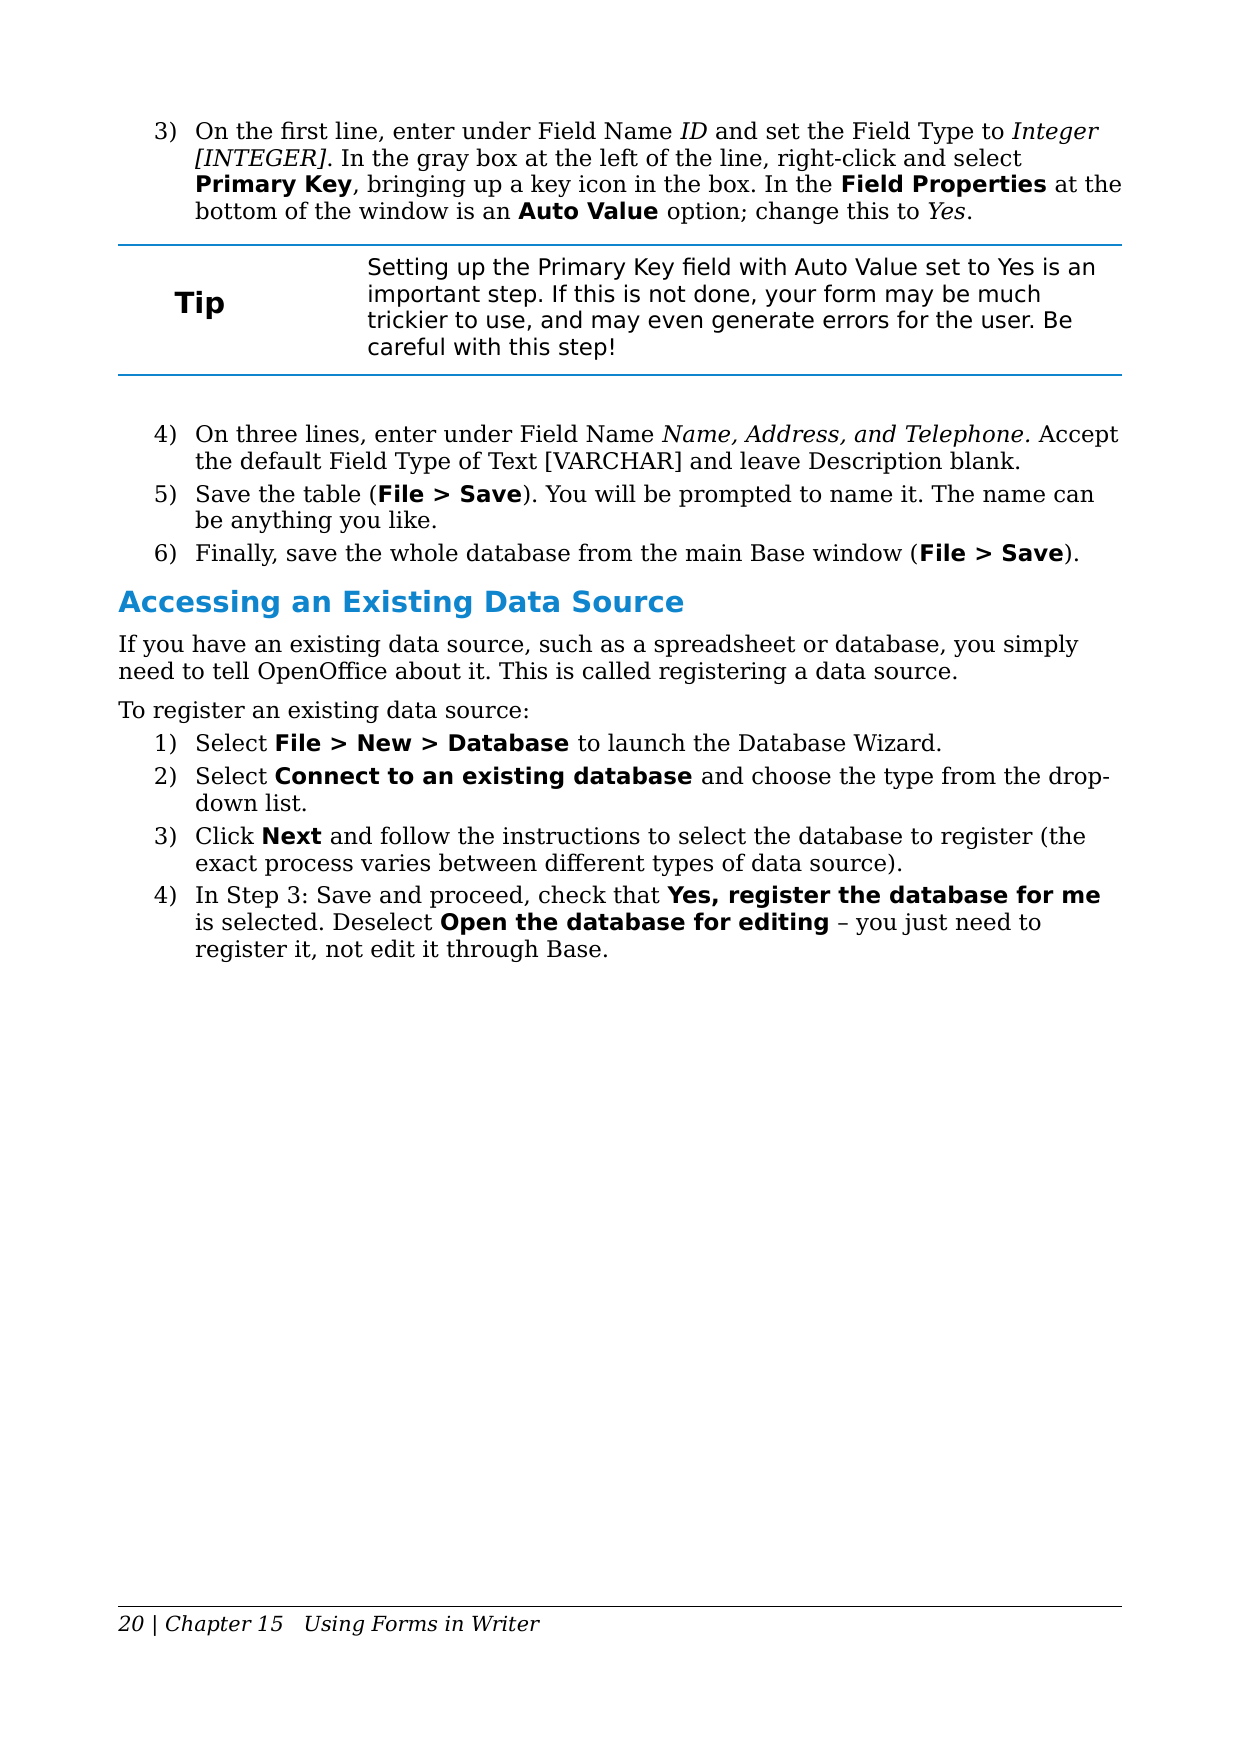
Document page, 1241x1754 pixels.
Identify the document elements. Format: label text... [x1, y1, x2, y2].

list Finally, save the whole database from the main Base window (File > Save). [177, 541, 1122, 567]
table_header Setting up the Primary Key field with Auto Value set to Yes is an important step. If this is not done, your form may be much trickier to use, and may even generate errors for the user. Be careful with this step! [281, 246, 1122, 374]
list To register an existing data source: [118, 697, 1122, 724]
list Save the table (File > Save). You will be prompted to name it. The name can be anything you like. [177, 481, 1122, 534]
list Select Connect to an existing database and choose the type from the drop-down list. [177, 763, 1122, 817]
subtitle Accessing an Existing Data Source [118, 585, 1122, 619]
table_header Tip [118, 246, 281, 374]
list Click Next and follow the instructions to select the database to register (the exact process varies between different types of data source). [177, 823, 1122, 876]
list On three lines, enter under Field Name Name, Address, and Telephone. Accept the default Field Type of Text [VARCHAR] and leave Description blank. [177, 421, 1122, 475]
list Select File > New > Database to launch the Database Wizard. [177, 731, 1122, 757]
list In Step 3: Save and proceed, check that Yes, register the database for me is selected. Deselect Open the database for editing – you just need to register it, not edit it through Base. [177, 883, 1122, 963]
text If you have an existing data source, such as a spreadsheet or database, you simply need to tell OpenOffice about it. This is called registering a data source. [118, 632, 1122, 685]
list On the first line, enter under Field Name ID and set the Field Type to Integer [INTEGER]. In the gray box at the left of the line, right-click and select Primary Key, bringing up a key icon in the box. In the Field Properties at the bottom of the window is an Auto Value option; change this to Yes. [177, 118, 1122, 225]
